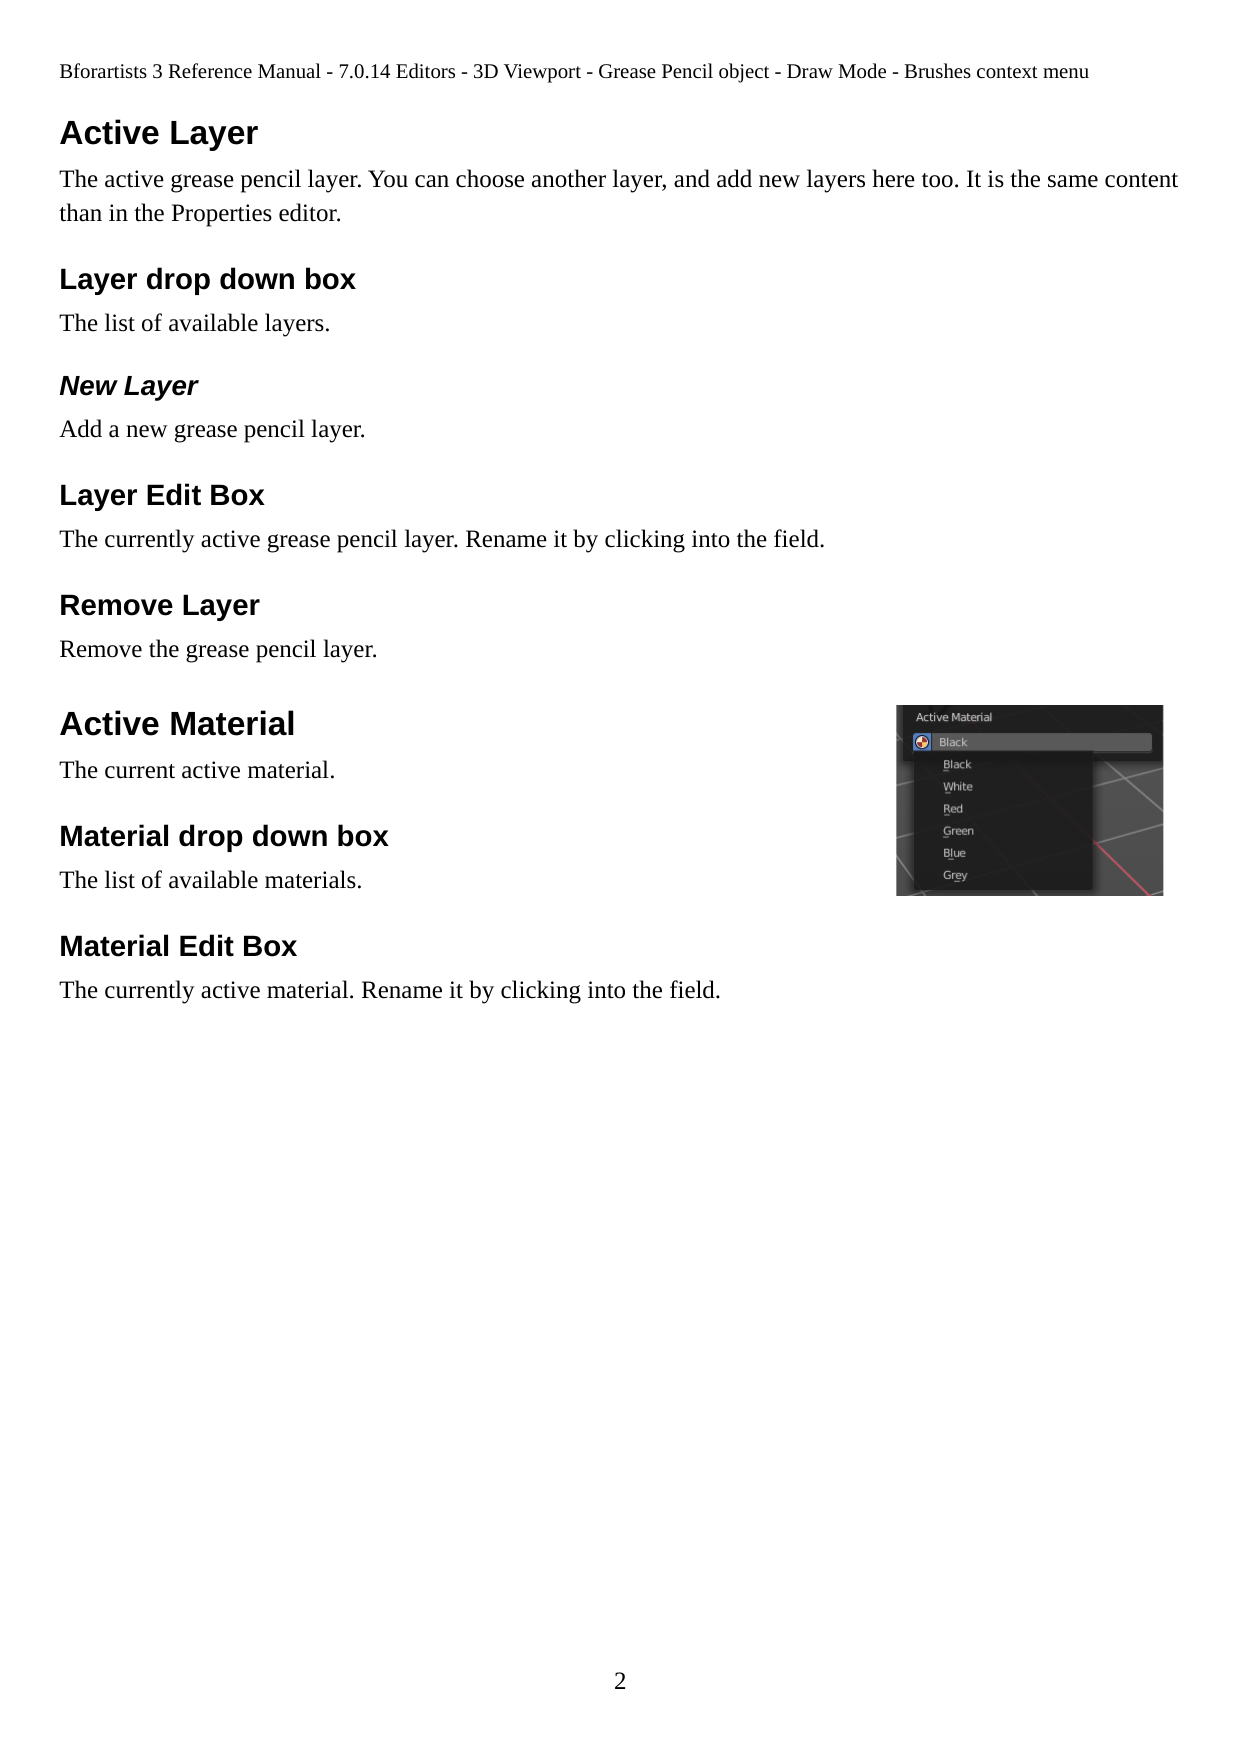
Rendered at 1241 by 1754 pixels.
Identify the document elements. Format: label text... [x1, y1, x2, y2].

subtitle New Layer [59, 370, 1181, 402]
subtitle Active Material [59, 704, 1181, 742]
subtitle Layer drop down box [59, 262, 1181, 296]
text Add a new grease pencil layer. [59, 414, 1181, 443]
text The list of available materials. [59, 865, 896, 893]
text Remove the grease pencil layer. [59, 634, 1181, 663]
subtitle Active Layer [59, 113, 1181, 151]
text The currently active grease pencil layer. Rename it by clicking into the field. [59, 524, 1181, 553]
subtitle Material Edit Box [59, 928, 1181, 962]
text The currently active material. Rename it by clicking into the field. [59, 975, 1181, 1003]
subtitle [1164, 818, 1181, 852]
subtitle Remove Layer [59, 588, 1181, 621]
picture [896, 705, 1164, 896]
subtitle Material drop down box [59, 818, 896, 852]
text The current active material. [59, 755, 896, 784]
subtitle Layer Edit Box [59, 478, 1181, 511]
text The active grease pencil layer. You can choose another layer, and add new layers here too. It is the same content than in the Properties editor. [59, 164, 1181, 227]
text The list of available layers. [59, 308, 1181, 337]
